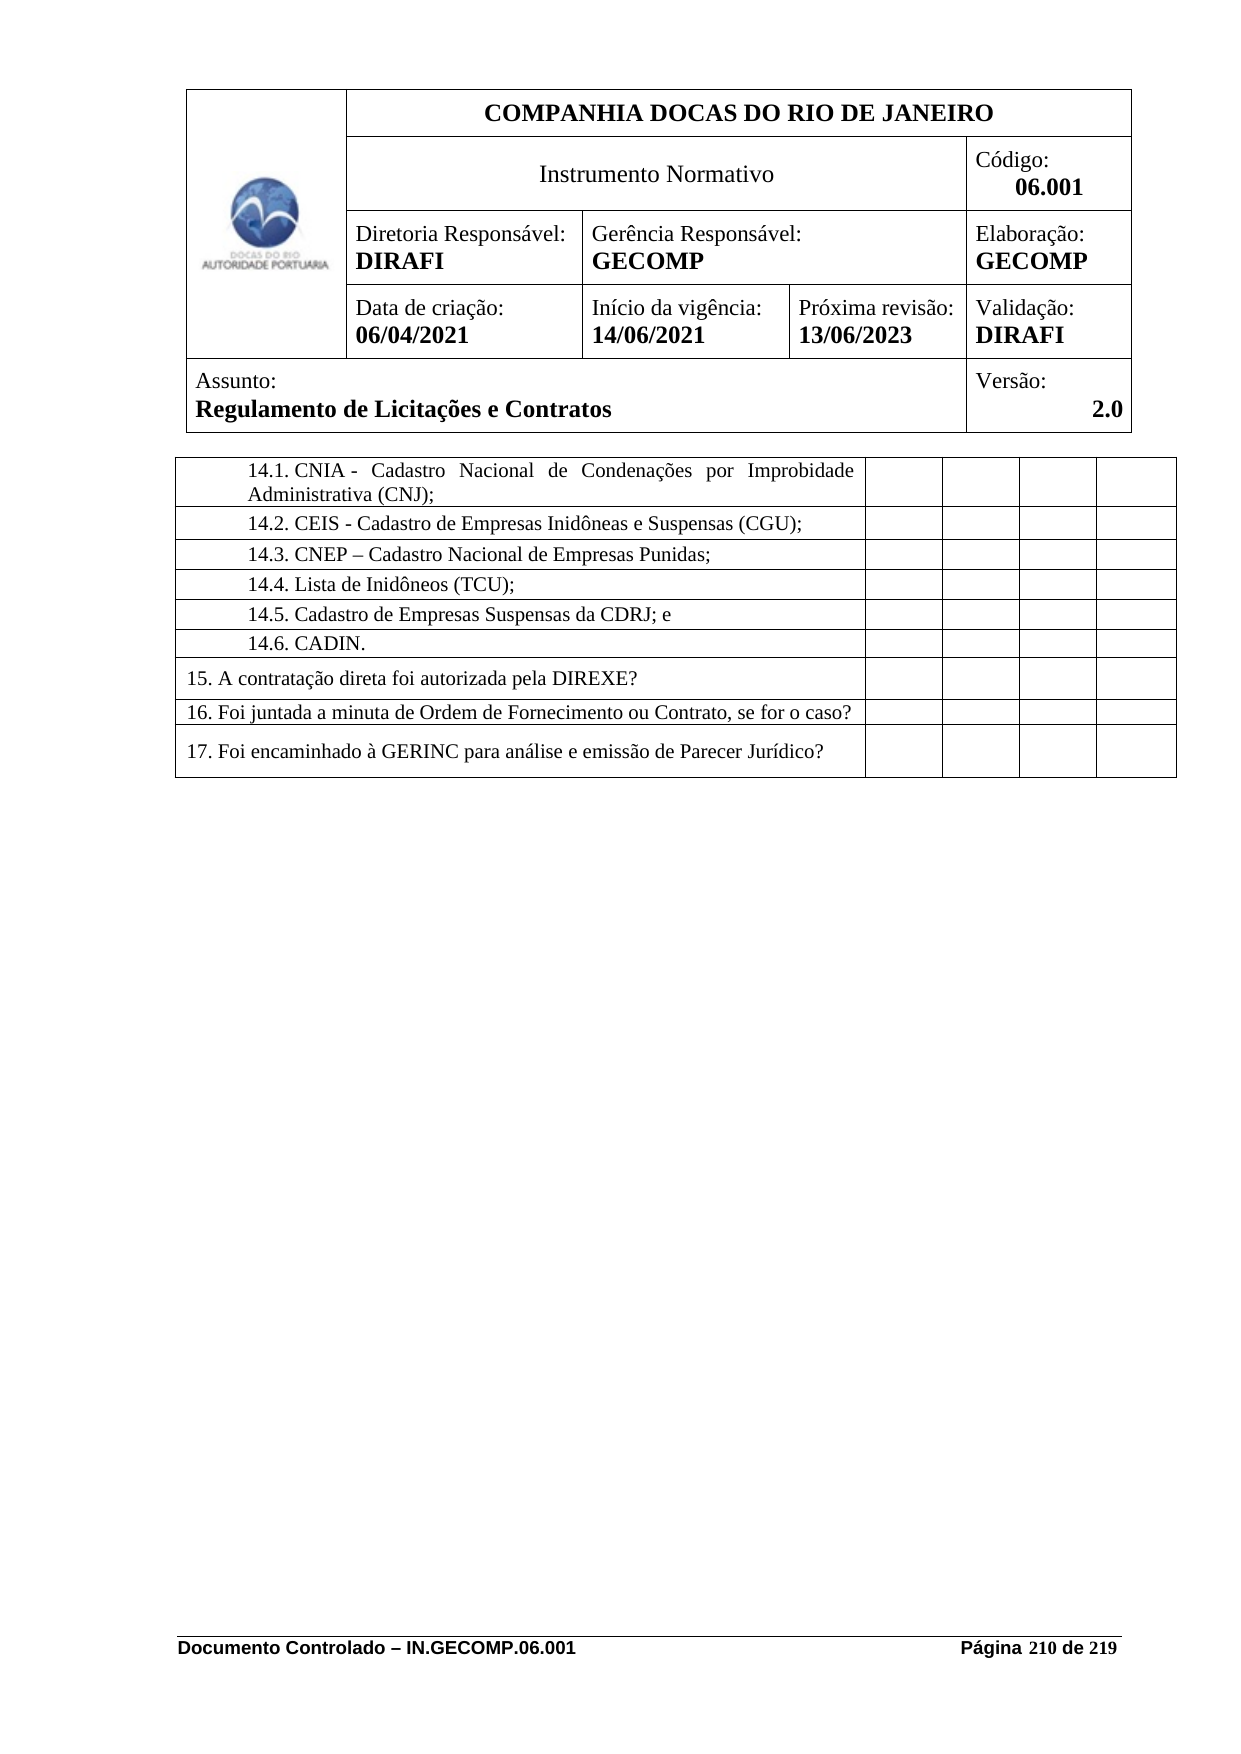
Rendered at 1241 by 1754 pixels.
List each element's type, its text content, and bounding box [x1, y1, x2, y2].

table_cell [866, 630, 942, 657]
table_cell [943, 507, 1019, 539]
table_cell [1020, 700, 1096, 724]
table_cell [866, 600, 942, 628]
table_cell [866, 458, 942, 506]
table_cell [1020, 507, 1096, 539]
table_cell [943, 630, 1019, 657]
table_cell [943, 658, 1019, 699]
table_cell [1020, 600, 1096, 628]
table_cell [943, 600, 1019, 628]
table_cell [866, 507, 942, 539]
table_cell 17. Foi encaminhado à GERINC para análise e emissão de Parecer Jurídico? [176, 725, 865, 777]
table_cell 14.6. CADIN. [176, 630, 865, 657]
table_cell [1020, 458, 1096, 506]
table_cell [1020, 658, 1096, 699]
table_cell [943, 458, 1019, 506]
table_cell [1020, 725, 1096, 777]
table_cell [1097, 570, 1176, 598]
table_cell [866, 700, 942, 724]
table_cell 14.2. CEIS - Cadastro de Empresas Inidôneas e Suspensas (CGU); [176, 507, 865, 539]
table_cell 14.3. CNEP – Cadastro Nacional de Empresas Punidas; [176, 540, 865, 569]
table_cell [1020, 540, 1096, 569]
table_cell [943, 700, 1019, 724]
table_cell [1097, 600, 1176, 628]
table_cell [1097, 507, 1176, 539]
table_cell [943, 570, 1019, 598]
table_cell [866, 658, 942, 699]
table_cell [1097, 700, 1176, 724]
table_cell [1020, 570, 1096, 598]
table_cell [866, 540, 942, 569]
table_cell [866, 725, 942, 777]
table_cell 14.1. CNIA - Cadastro Nacional de Condenações por Improbidade Administrativa (CNJ); [176, 458, 865, 506]
table_cell 16. Foi juntada a minuta de Ordem de Fornecimento ou Contrato, se for o caso? [176, 700, 865, 724]
table_cell [866, 570, 942, 598]
table_cell 14.5. Cadastro de Empresas Suspensas da CDRJ; e [176, 600, 865, 628]
table_cell [1097, 658, 1176, 699]
table_cell [1097, 725, 1176, 777]
table_cell [1097, 458, 1176, 506]
table_cell 14.4. Lista de Inidôneos (TCU); [176, 570, 865, 598]
table_cell [1097, 630, 1176, 657]
table_cell 15. A contratação direta foi autorizada pela DIREXE? [176, 658, 865, 699]
table_cell [943, 540, 1019, 569]
table_cell [1097, 540, 1176, 569]
table_cell [1020, 630, 1096, 657]
table_cell [943, 725, 1019, 777]
